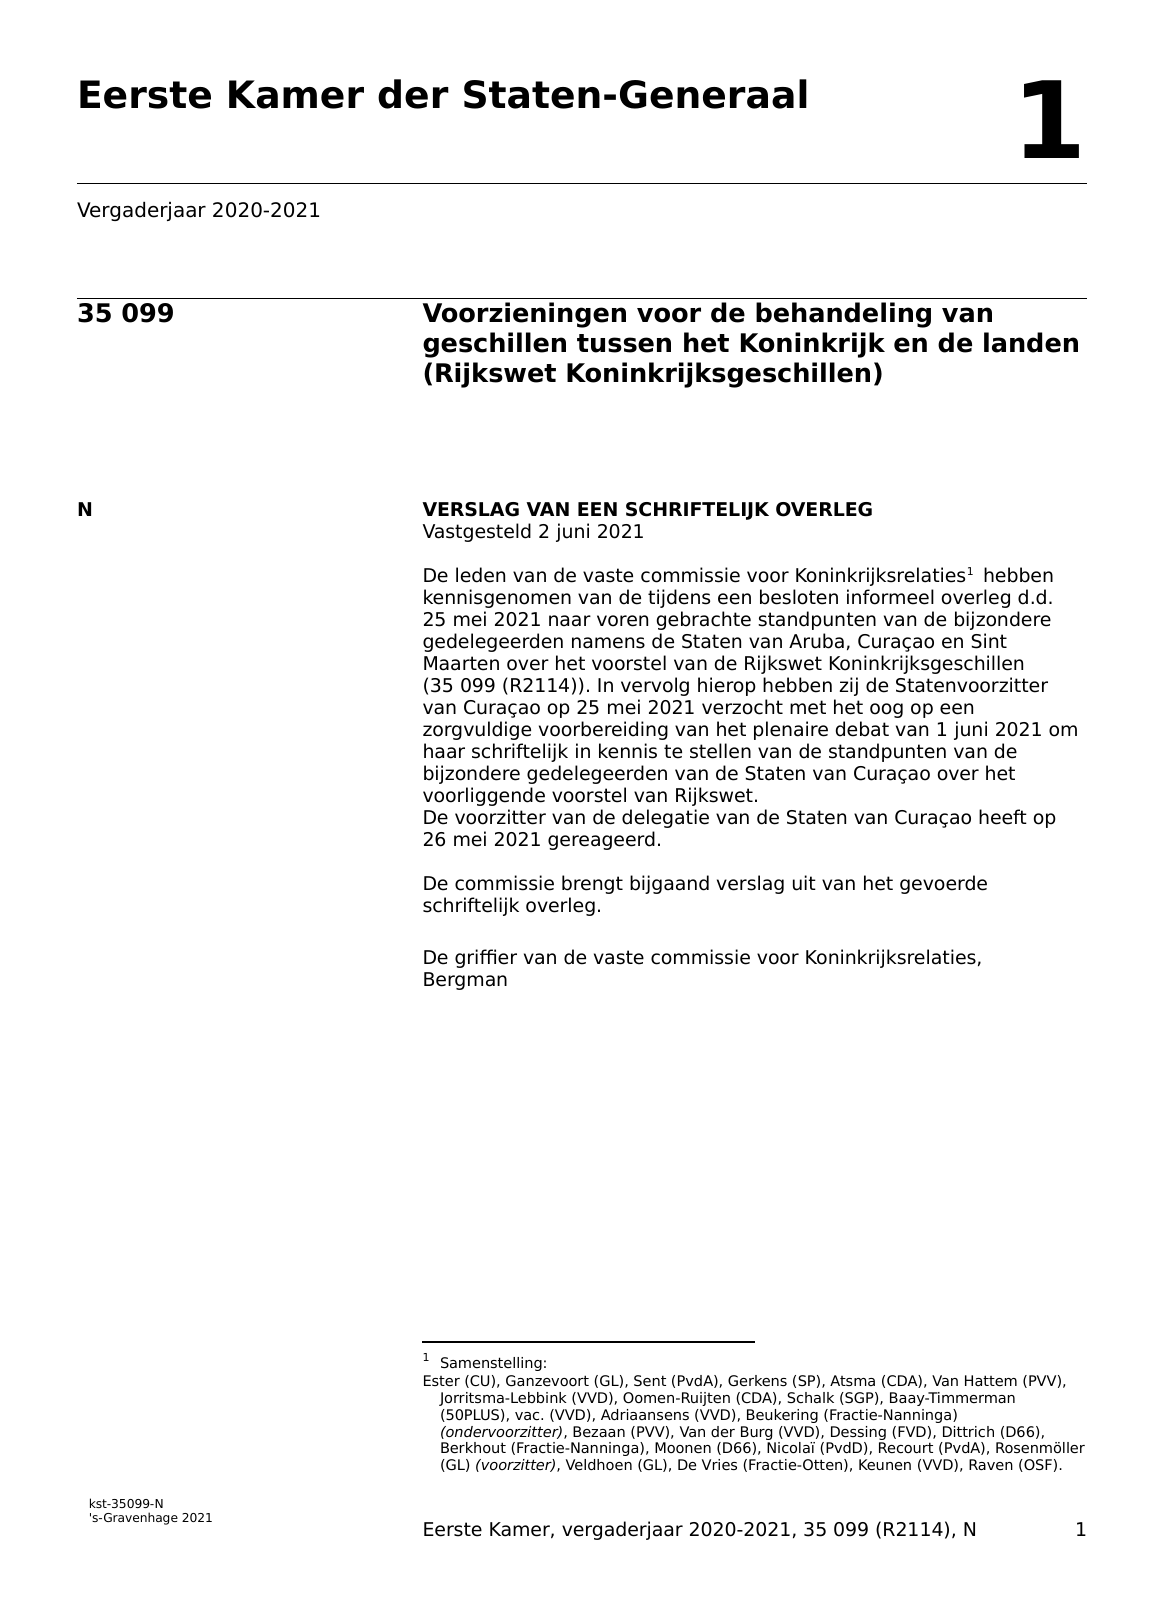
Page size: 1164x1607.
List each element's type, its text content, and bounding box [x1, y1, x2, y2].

text kst-35099-N [88, 1497, 323, 1511]
text Ester (CU), Ganzevoort (GL), Sent (PvdA), Gerkens (SP), Atsma (CDA), Van Hattem (PVV), Jorritsma-Lebbink (VVD), Oomen-Ruijten (CDA), Schalk (SGP), Baay-Timmerman (50PLUS), vac. (VVD), Adriaansens (VVD), Beukering (Fractie-Nanninga) (ondervoorzitter), Bezaan (PVV), Van der Burg (VVD), Dessing (FVD), Dittrich (D66), Berkhout (Fractie-Nanninga), Moonen (D66), Nicolaï (PvdD), Recourt (PvdA), Rosenmöller (GL) (voorzitter), Veldhoen (GL), De Vries (Fractie-Otten), Keunen (VVD), Raven (OSF). [422, 1373, 1087, 1474]
subtitle 35 099 Voorzieningen voor de behandeling van geschillen tussen het Koninkrijk en de landen (Rijkswet Koninkrijksgeschillen) [77, 299, 1087, 388]
text Vastgesteld 2 juni 2021 [422, 521, 1087, 543]
text Samenstelling: [422, 1351, 1087, 1373]
text De leden van de vaste commissie voor Koninkrijksrelaties hebben kennisgenomen van de tijdens een besloten informeel overleg d.d. 25 mei 2021 naar voren gebrachte standpunten van de bijzondere gedelegeerden namens de Staten van Aruba, Curaçao en Sint Maarten over het voorstel van de Rijkswet Koninkrijksgeschillen (35 099 (R2114)). In vervolg hierop hebben zij de Statenvoorzitter van Curaçao op 25 mei 2021 verzocht met het oog op een zorgvuldige voorbereiding van het plenaire debat van 1 juni 2021 om haar schriftelijk in kennis te stellen van de standpunten van de bijzondere gedelegeerden van de Staten van Curaçao over het voorliggende voorstel van Rijkswet. [422, 565, 1087, 807]
text 's-Gravenhage 2021 [88, 1511, 323, 1525]
table_header Eerste Kamer der Staten-Generaal [77, 59, 886, 183]
text De commissie brengt bijgaand verslag uit van het gevoerde schriftelijk overleg. [422, 873, 1087, 917]
text De griffier van de vaste commissie voor Koninkrijksrelaties, Bergman [422, 947, 1087, 991]
subtitle N VERSLAG VAN EEN SCHRIFTELIJK OVERLEG [77, 499, 1087, 521]
table_cell Vergaderjaar 2020-2021 [77, 184, 1087, 298]
table_header 1 [886, 59, 1087, 183]
text De voorzitter van de delegatie van de Staten van Curaçao heeft op 26 mei 2021 gereageerd. [422, 807, 1087, 851]
